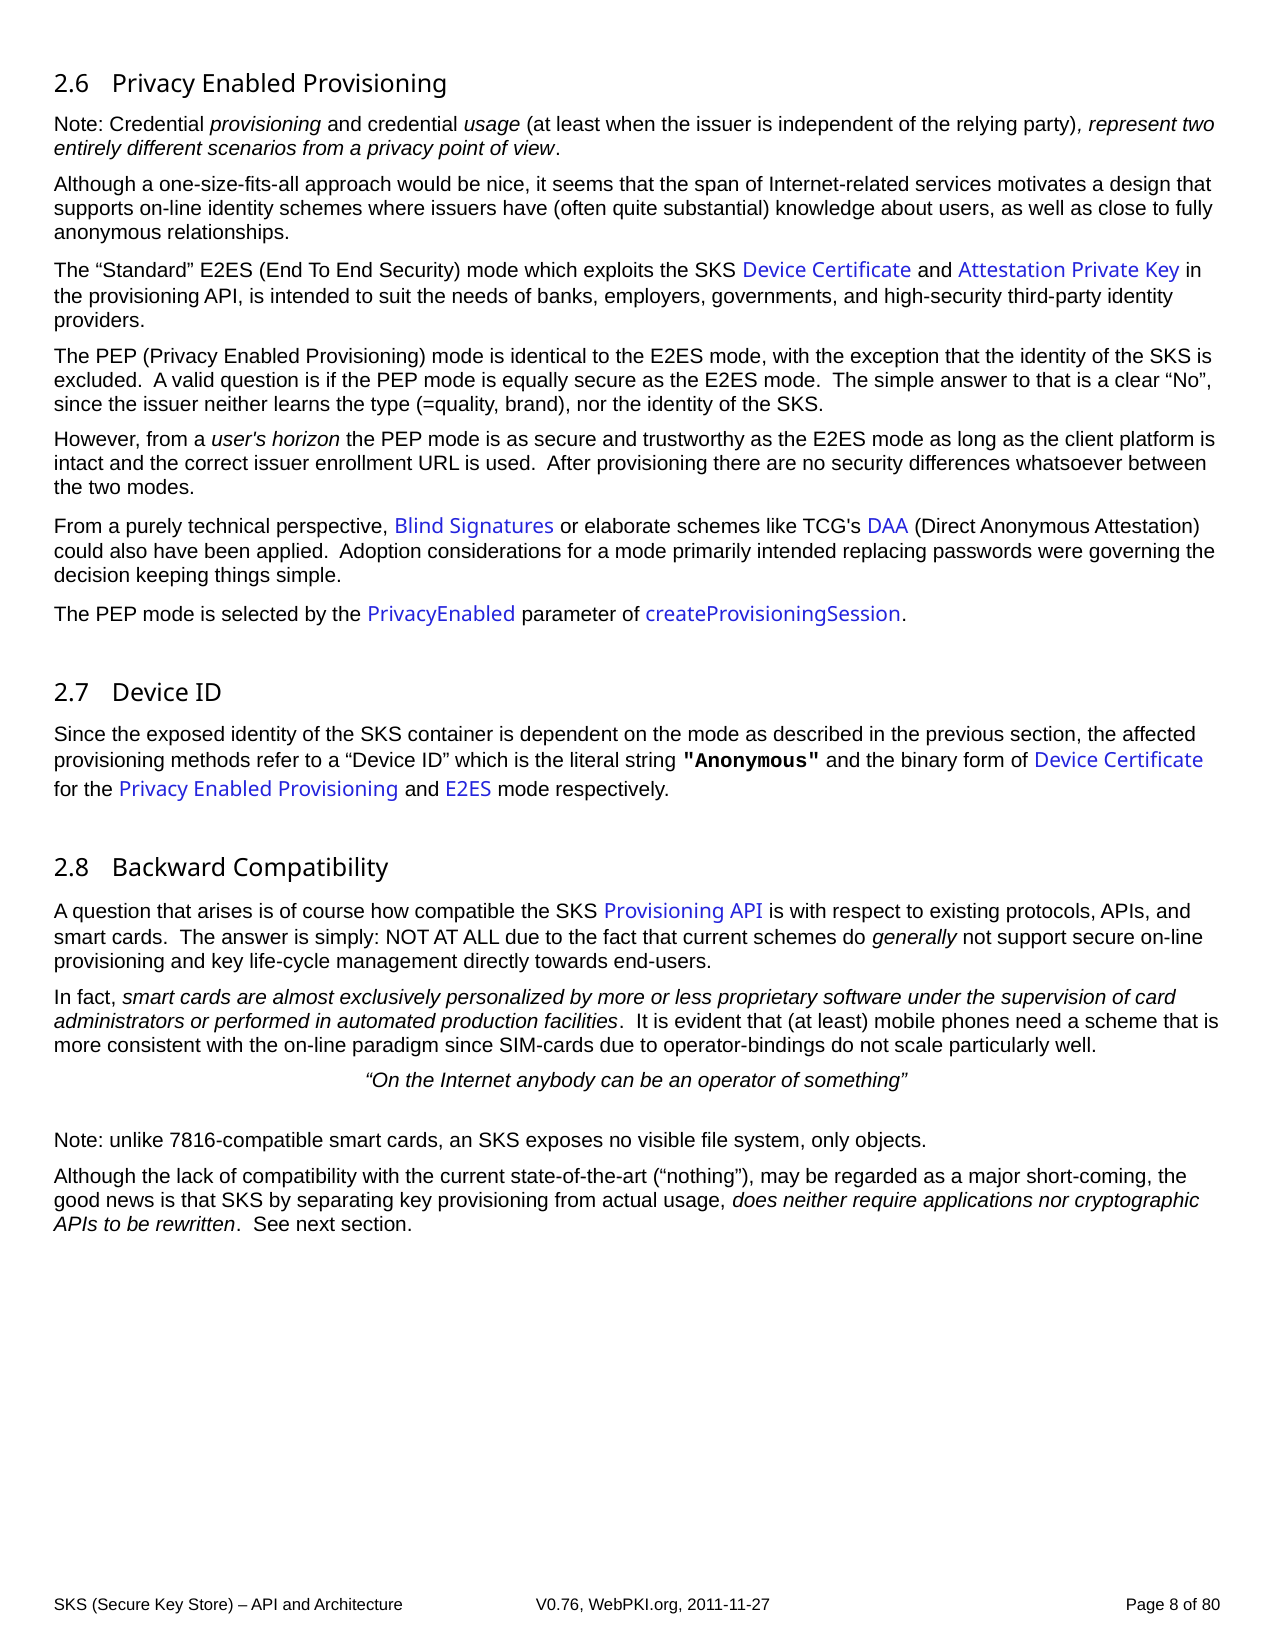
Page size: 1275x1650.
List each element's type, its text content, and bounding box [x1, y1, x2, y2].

subtitle Backward Compatibility [54, 850, 1221, 884]
text “On the Internet anybody can be an operator of something” [54, 1068, 1221, 1116]
text The PEP (Privacy Enabled Provisioning) mode is identical to the E2ES mode, with the exception that the identity of the SKS is excluded. A valid question is if the PEP mode is equally secure as the E2ES mode. The simple answer to that is a clear “No”, since the issuer neither learns the type (=quality, brand), nor the identity of the SKS. [54, 344, 1221, 416]
text Although the lack of compatibility with the current state-of-the-art (“nothing”), may be regarded as a major short-coming, the good news is that SKS by separating key provisioning from actual usage, does neither require applications nor cryptographic APIs to be rewritten. See next section. [54, 1163, 1221, 1235]
text However, from a user's horizon the PEP mode is as secure and trustworthy as the E2ES mode as long as the client platform is intact and the correct issuer enrollment URL is used. After provisioning there are no security differences whatsoever between the two modes. [54, 427, 1221, 499]
text Note: unlike 7816-compatible smart cards, an SKS exposes no visible file system, only objects. [54, 1128, 1221, 1152]
subtitle Privacy Enabled Provisioning [54, 66, 1221, 100]
text In fact, smart cards are almost exclusively personalized by more or less proprietary software under the supervision of card administrators or performed in automated production facilities. It is evident that (at least) mobile phones need a scheme that is more consistent with the on-line paradigm since SIM-cards due to operator-bindings do not scale particularly well. [54, 984, 1221, 1056]
text Since the exposed identity of the SKS container is dependent on the mode as described in the previous section, the affected provisioning methods refer to a “Device ID” which is the literal string "Anonymous" and the binary form of Device Certificate for the Privacy Enabled Provisioning and E2ES mode respectively. [54, 721, 1221, 802]
subtitle Device ID [54, 675, 1221, 709]
text The “Standard” E2ES (End To End Security) mode which exploits the SKS Device Certificate and Attestation Private Key in the provisioning API, is intended to suit the needs of banks, employers, governments, and high-security third-party identity providers. [54, 256, 1221, 332]
text The PEP mode is selected by the PrivacyEnabled parameter of createProvisioningSession. [54, 599, 1221, 627]
text A question that arises is of course how compatible the SKS Provisioning API is with respect to existing protocols, APIs, and smart cards. The answer is simply: NOT AT ALL due to the fact that current schemes do generally not support secure on-line provisioning and key life-cycle management directly towards end-users. [54, 896, 1221, 973]
text From a purely technical perspective, Blind Signatures or elaborate schemes like TCG's DAA (Direct Anonymous Attestation) could also have been applied. Adoption considerations for a mode primarily intended replacing passwords were governing the decision keeping things simple. [54, 511, 1221, 587]
text Although a one-size-fits-all approach would be nice, it seems that the span of Internet-related services motivates a design that supports on-line identity schemes where issuers have (often quite substantial) knowledge about users, as well as close to fully anonymous relationships. [54, 172, 1221, 244]
text Note: Credential provisioning and credential usage (at least when the issuer is independent of the relying party), represent two entirely different scenarios from a privacy point of view. [54, 112, 1221, 160]
